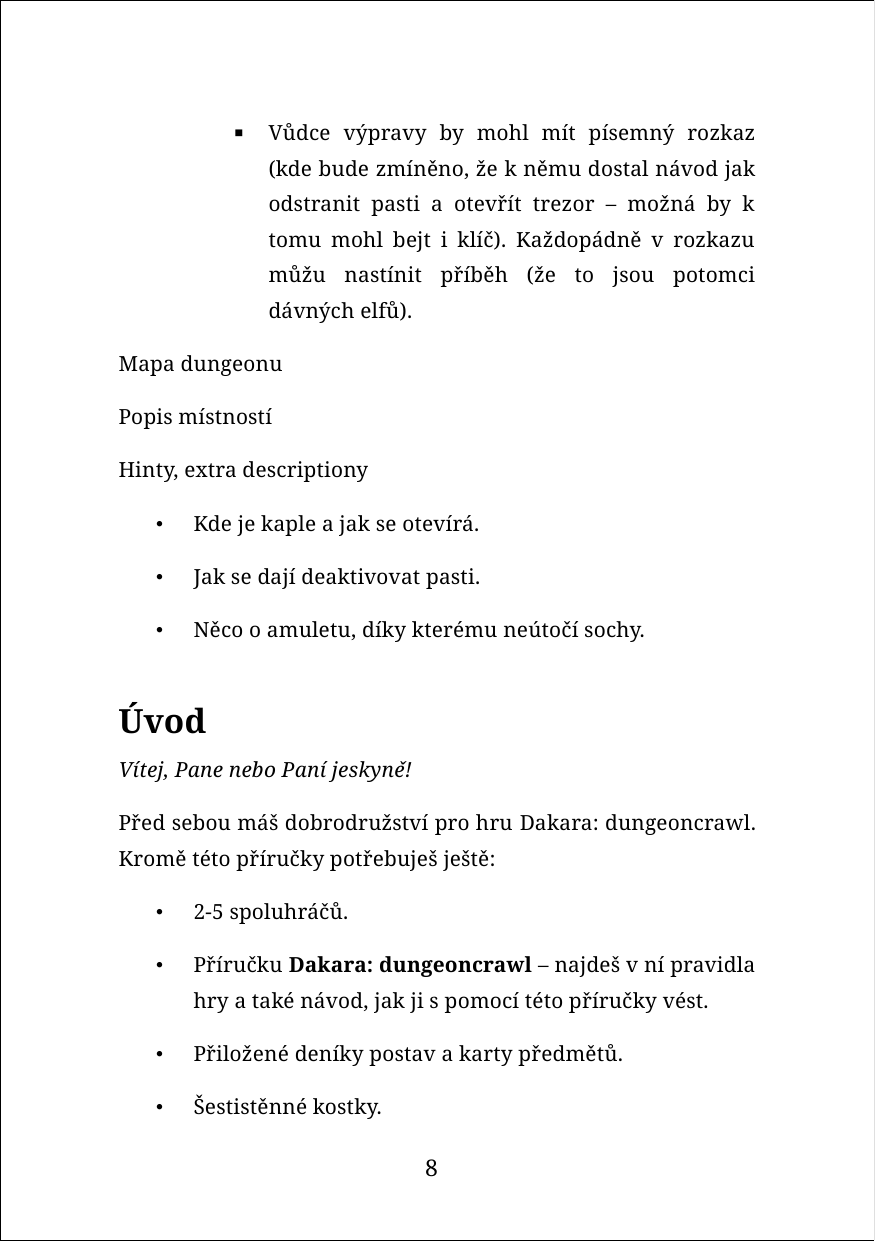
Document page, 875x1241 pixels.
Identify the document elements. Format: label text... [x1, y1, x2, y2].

list Jak se dají deaktivovat pasti. [156, 562, 756, 590]
text Vítej, Pane nebo Paní jeskyně! [118, 755, 756, 784]
subtitle Úvod [118, 698, 756, 743]
list Kde je kaple a jak se otevírá. [156, 509, 756, 537]
text Hinty, extra descriptiony [118, 456, 756, 484]
list Vůdce výpravy by mohl mít písemný rozkaz (kde bude zmíněno, že k němu dostal návod jak odstranit pasti a otevřít trezor – možná by k tomu mohl bejt i klíč). Každopádně v rozkazu můžu nastínit příběh (že to jsou potomci dávných elfů). [231, 118, 756, 324]
list Něco o amuletu, díky kterému neútočí sochy. [156, 615, 756, 644]
text Mapa dungeonu [118, 349, 756, 377]
list 2-5 spoluhráčů. [156, 897, 756, 926]
list Přiložené deníky postav a karty předmětů. [156, 1039, 756, 1068]
text Popis místností [118, 402, 756, 431]
text Před sebou máš dobrodružství pro hru Dakara: dungeoncrawl. Kromě této příručky potřebuješ ještě: [118, 808, 756, 872]
list Šestistěnné kostky. [156, 1092, 756, 1121]
list Příručku Dakara: dungeoncrawl – najdeš v ní pravidla hry a také návod, jak ji s pomocí této příručky vést. [156, 950, 756, 1014]
